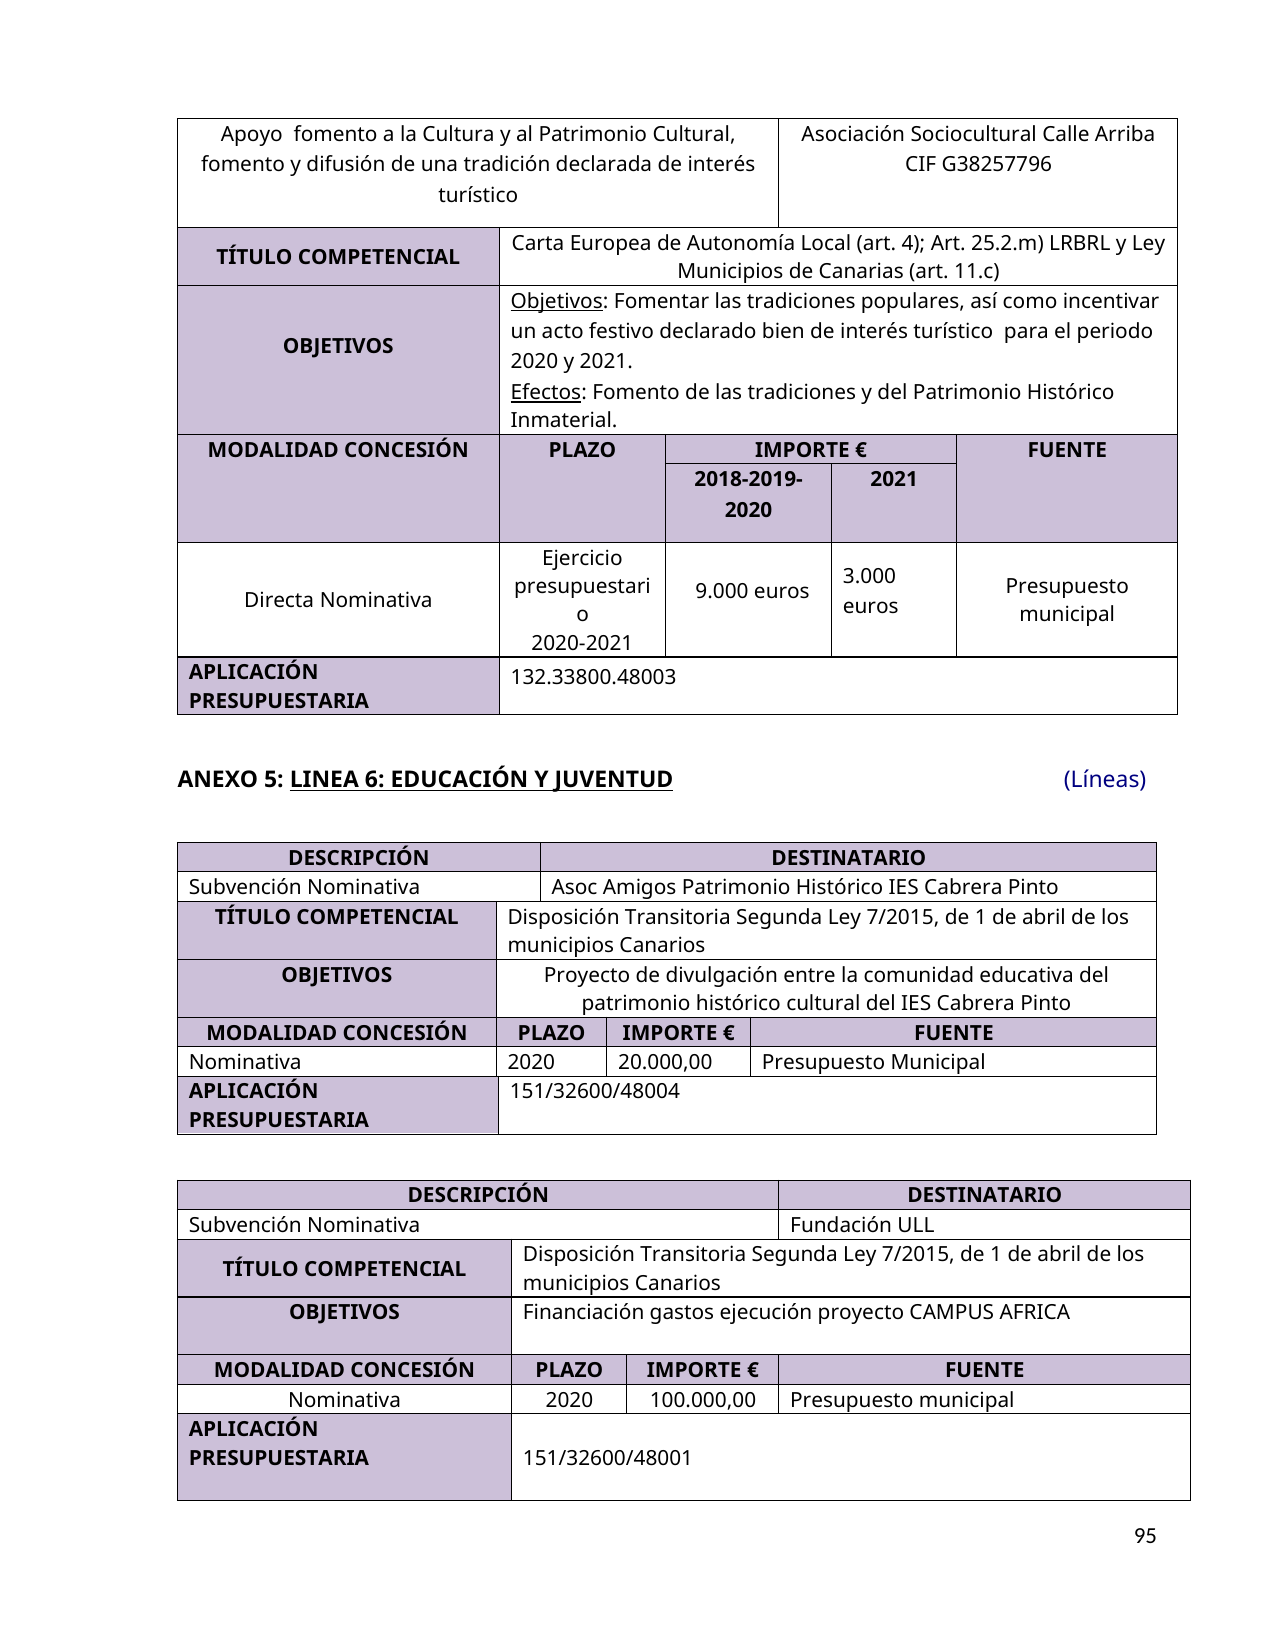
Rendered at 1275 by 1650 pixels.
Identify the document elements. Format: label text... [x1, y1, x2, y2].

table_cell Ejercicio presupuestario 2020-2021 [500, 543, 665, 656]
table_cell Asociación Sociocultural Calle Arriba CIF G38257796 [779, 119, 1177, 227]
table_cell Subvención Nominativa [178, 872, 540, 901]
table_cell 20.000,00 [607, 1047, 750, 1076]
text ANEXO 5: LINEA 6: EDUCACIÓN Y JUVENTUD (Líneas) [177, 763, 1157, 794]
table_cell Disposición Transitoria Segunda Ley 7/2015, de 1 de abril de los municipios Canarios [512, 1240, 1190, 1296]
table_cell Asoc Amigos Patrimonio Histórico IES Cabrera Pinto [541, 872, 1156, 901]
table_cell 2020 [512, 1385, 626, 1413]
table_cell FUENTE [957, 435, 1177, 542]
table_cell Proyecto de divulgación entre la comunidad educativa del patrimonio histórico cultural del IES Cabrera Pinto [497, 960, 1156, 1017]
table_cell 2020 [497, 1047, 606, 1076]
table_cell PLAZO [500, 435, 665, 542]
table_cell 100.000,00 [627, 1385, 778, 1413]
table_header DESTINATARIO [541, 843, 1156, 871]
table_cell IMPORTE € [627, 1355, 778, 1384]
table_cell Nominativa [178, 1385, 511, 1413]
table_cell OBJETIVOS [178, 286, 499, 434]
table_cell APLICACIÓN PRESUPUESTARIA [178, 658, 499, 714]
table_cell TÍTULO COMPETENCIAL [178, 1240, 511, 1296]
table_cell APLICACIÓN PRESUPUESTARIA [178, 1414, 511, 1500]
table_cell TÍTULO COMPETENCIAL [178, 902, 496, 959]
table_cell FUENTE [779, 1355, 1190, 1384]
table_header DESTINATARIO [779, 1181, 1190, 1209]
table_cell 151/32600/48001 [512, 1414, 1190, 1500]
table_header DESCRIPCIÓN [178, 1181, 778, 1209]
table_header DESCRIPCIÓN [178, 843, 540, 871]
table_cell Subvención Nominativa [178, 1210, 778, 1238]
table_cell Nominativa [178, 1047, 496, 1076]
table_cell Fundación ULL [779, 1210, 1190, 1238]
table_cell Presupuesto municipal [957, 543, 1177, 656]
table_cell IMPORTE € [607, 1018, 750, 1046]
table_cell Directa Nominativa [178, 543, 499, 656]
table_cell 9.000 euros [666, 543, 831, 656]
table_cell 2021 [832, 464, 956, 542]
table_cell 2018-2019-2020 [666, 464, 831, 542]
table_cell OBJETIVOS [178, 960, 496, 1017]
table_cell APLICACIÓN PRESUPUESTARIA [178, 1077, 498, 1133]
table_cell Disposición Transitoria Segunda Ley 7/2015, de 1 de abril de los municipios Canarios [497, 902, 1156, 959]
table_cell MODALIDAD CONCESIÓN [178, 1355, 511, 1384]
table_cell TÍTULO COMPETENCIAL [178, 228, 499, 285]
table_cell Apoyo fomento a la Cultura y al Patrimonio Cultural, fomento y difusión de una tradición declarada de interés turístico [178, 119, 778, 227]
table_cell PLAZO [512, 1355, 626, 1384]
table_cell Carta Europea de Autonomía Local (art. 4); Art. 25.2.m) LRBRL y Ley Municipios de Canarias (art. 11.c) [500, 228, 1177, 285]
table_cell PLAZO [497, 1018, 606, 1046]
table_cell 151/32600/48004 [499, 1077, 1156, 1133]
table_cell Presupuesto municipal [779, 1385, 1190, 1413]
table_cell OBJETIVOS [178, 1298, 511, 1354]
table_cell MODALIDAD CONCESIÓN [178, 435, 499, 542]
table_cell IMPORTE € [666, 435, 956, 463]
table_cell Presupuesto Municipal [751, 1047, 1156, 1076]
table_cell MODALIDAD CONCESIÓN [178, 1018, 496, 1046]
table_cell 3.000 euros [832, 543, 956, 656]
table_cell Financiación gastos ejecución proyecto CAMPUS AFRICA [512, 1298, 1190, 1354]
table_cell 132.33800.48003 [500, 658, 1177, 714]
table_cell FUENTE [751, 1018, 1156, 1046]
table_cell Objetivos: Fomentar las tradiciones populares, así como incentivar un acto festivo declarado bien de interés turístico para el periodo 2020 y 2021. Efectos: Fomento de las tradiciones y del Patrimonio Histórico Inmaterial. [500, 286, 1177, 434]
